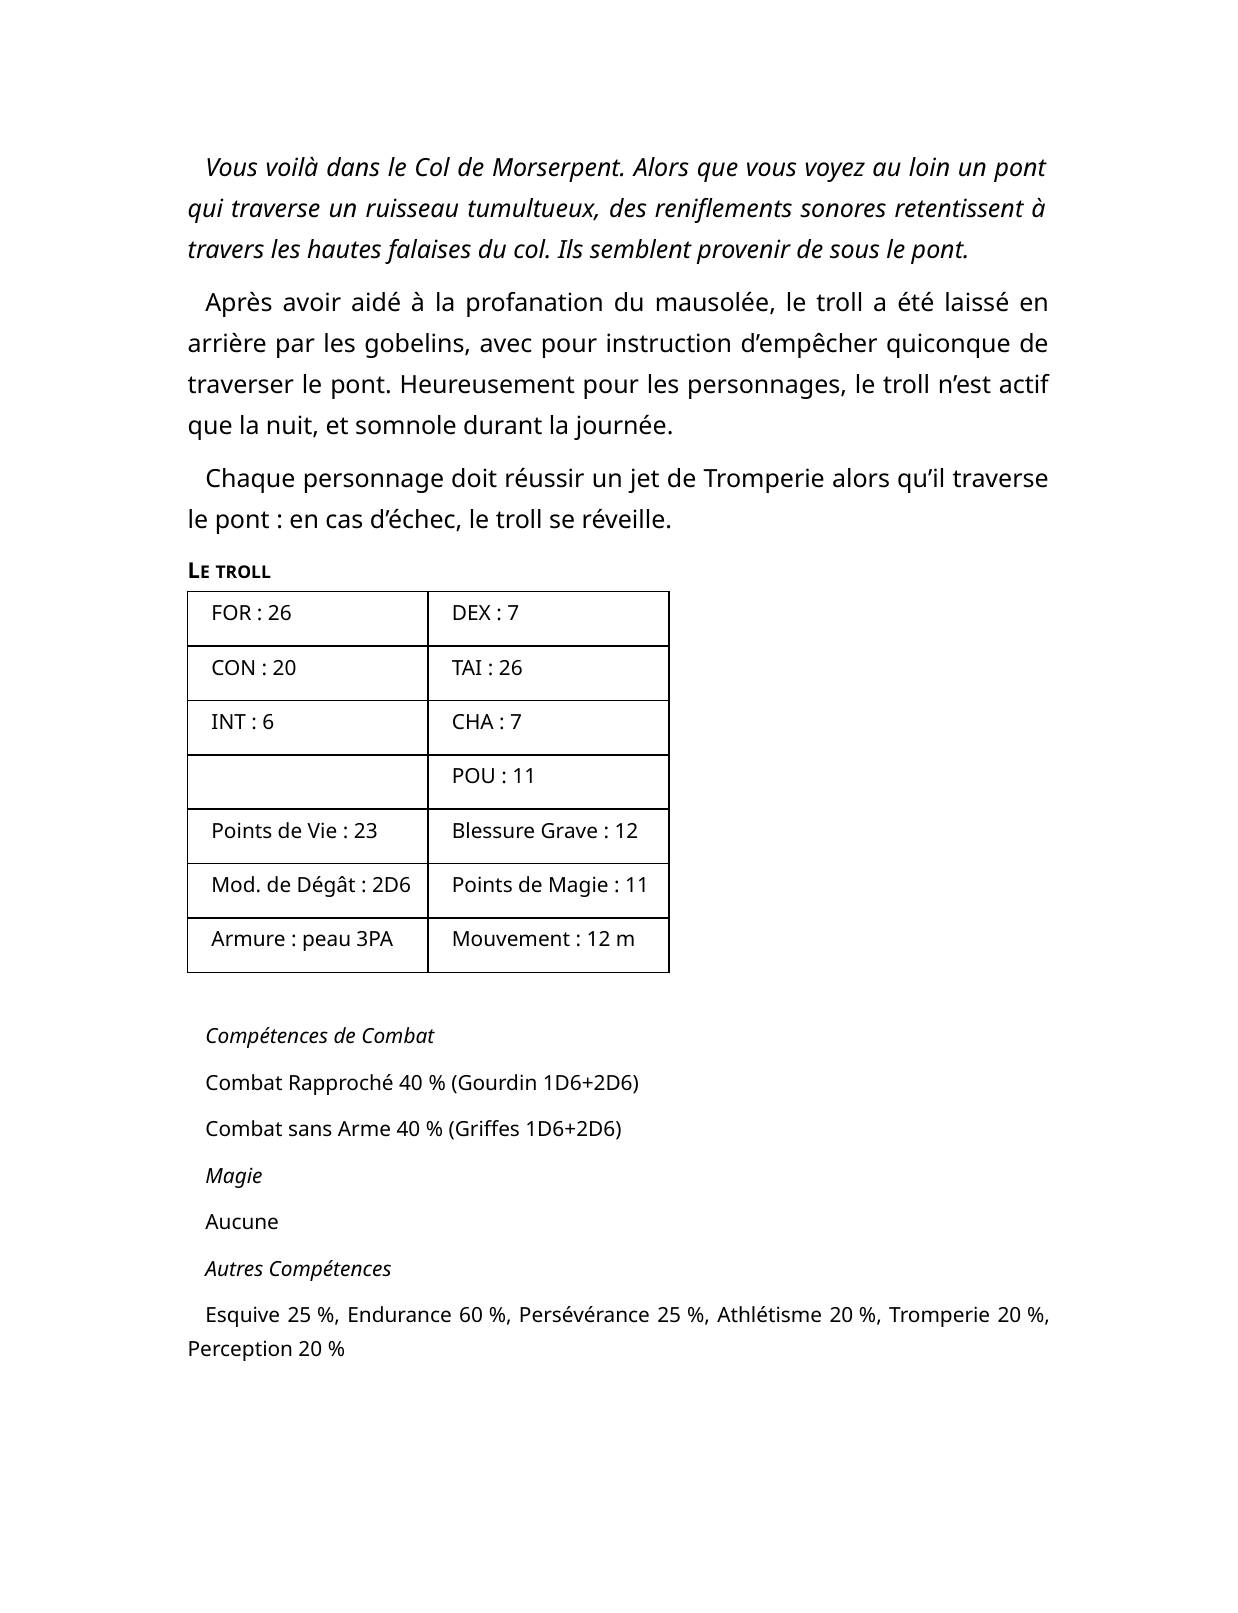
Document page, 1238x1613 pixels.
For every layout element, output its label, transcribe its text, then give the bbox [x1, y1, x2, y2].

table_cell CON : 20 [188, 647, 427, 699]
table_cell Blessure Grave : 12 [429, 810, 668, 863]
table_cell CHA : 7 [429, 701, 668, 754]
table_cell Points de Vie : 23 [188, 810, 427, 863]
table_cell Mod. de Dégât : 2D6 [188, 864, 427, 917]
table_cell Armure : peau 3PA [188, 919, 427, 971]
text Après avoir aidé à la profanation du mausolée, le troll a été laissé en arrière par les gobelins, avec pour instruction d’empêcher quiconque de traverser le pont. Heureusement pour les personnages, le troll n’est actif que la nuit, et somnole durant la journée. [187, 285, 1050, 442]
table_cell Mouvement : 12 m [429, 919, 668, 971]
table_cell INT : 6 [188, 701, 427, 754]
text Le troll [187, 555, 1050, 585]
table_header DEX : 7 [429, 592, 668, 645]
table_cell TAI : 26 [429, 647, 668, 699]
text Chaque personnage doit réussir un jet de Tromperie alors qu’il traverse le pont : en cas d’échec, le troll se réveille. [187, 461, 1050, 536]
text Magie [187, 1161, 1050, 1189]
text Vous voilà dans le Col de Morserpent. Alors que vous voyez au loin un pont qui traverse un ruisseau tumultueux, des reniflements sonores retentissent à travers les hautes falaises du col. Ils semblent provenir de sous le pont. [187, 150, 1050, 266]
table_cell [188, 756, 427, 808]
table_header FOR : 26 [188, 592, 427, 645]
table_cell POU : 11 [429, 756, 668, 808]
table_cell Points de Magie : 11 [429, 864, 668, 917]
text Combat Rapproché 40 % (Gourdin 1D6+2D6) [187, 1068, 1050, 1096]
text Compétences de Combat [187, 1021, 1050, 1049]
text Aucune [187, 1207, 1050, 1236]
text Esquive 25 %, Endurance 60 %, Persévérance 25 %, Athlétisme 20 %, Tromperie 20 %, Perception 20 % [187, 1301, 1050, 1363]
text Autres Compétences [187, 1254, 1050, 1282]
text Combat sans Arme 40 % (Griffes 1D6+2D6) [187, 1114, 1050, 1143]
